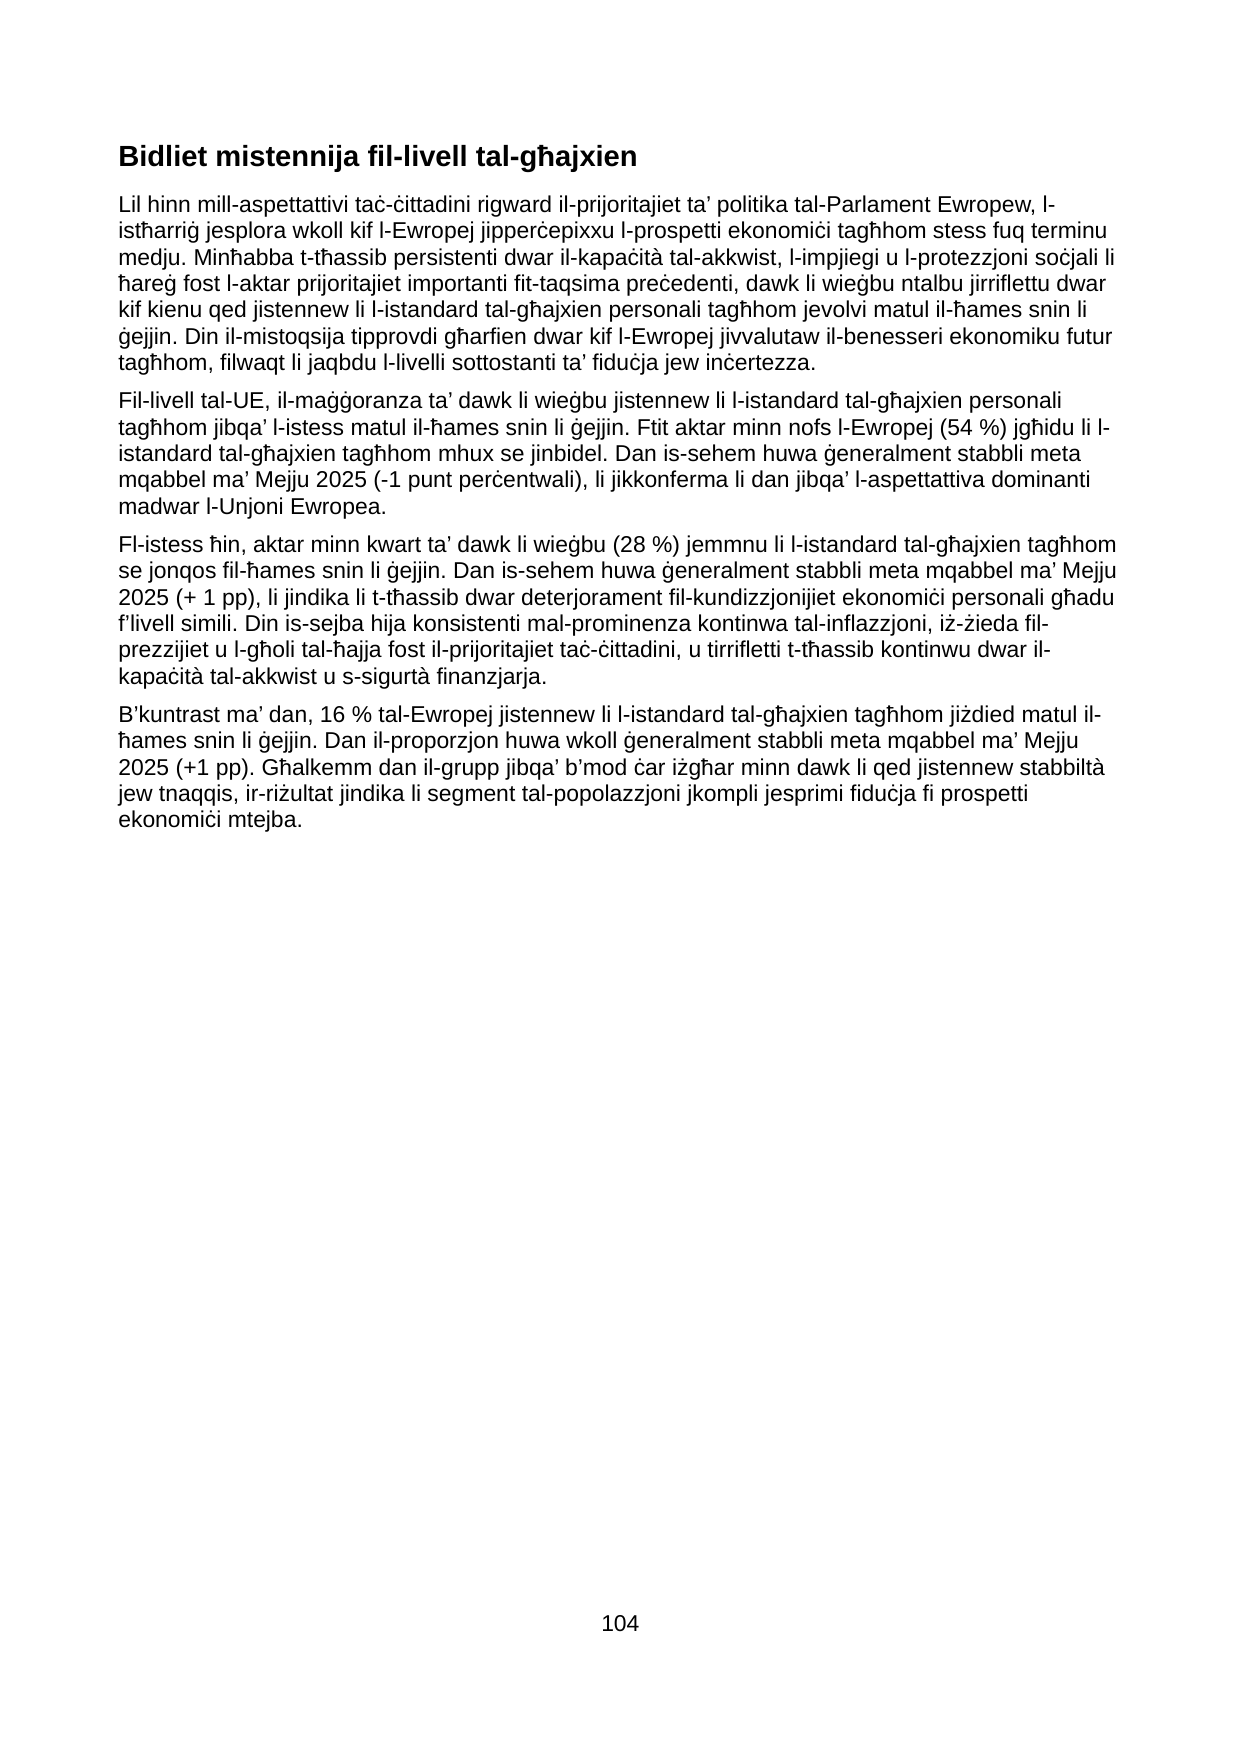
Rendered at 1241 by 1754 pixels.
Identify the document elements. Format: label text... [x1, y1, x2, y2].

text Fl-istess ħin, aktar minn kwart ta’ dawk li wieġbu (28 %) jemmnu li l-istandard tal-għajxien tagħhom se jonqos fil-ħames snin li ġejjin. Dan is-sehem huwa ġeneralment stabbli meta mqabbel ma’ Mejju 2025 (+ 1 pp), li jindika li t-tħassib dwar deterjorament fil-kundizzjonijiet ekonomiċi personali għadu f’livell simili. Din is-sejba hija konsistenti mal-prominenza kontinwa tal-inflazzjoni, iż-żieda fil-prezzijiet u l-għoli tal-ħajja fost il-prijoritajiet taċ-ċittadini, u tirrifletti t-tħassib kontinwu dwar il-kapaċità tal-akkwist u s-sigurtà finanzjarja. [118, 531, 1122, 689]
text Fil-livell tal-UE, il-maġġoranza ta’ dawk li wieġbu jistennew li l-istandard tal-għajxien personali tagħhom jibqa’ l-istess matul il-ħames snin li ġejjin. Ftit aktar minn nofs l-Ewropej (54 %) jgħidu li l-istandard tal-għajxien tagħhom mhux se jinbidel. Dan is-sehem huwa ġeneralment stabbli meta mqabbel ma’ Mejju 2025 (-1 punt perċentwali), li jikkonferma li dan jibqa’ l-aspettattiva dominanti madwar l-Unjoni Ewropea. [118, 387, 1122, 519]
subtitle Bidliet mistennija fil-livell tal-għajxien [118, 139, 1122, 172]
text Lil hinn mill-aspettattivi taċ-ċittadini rigward il-prijoritajiet ta’ politika tal-Parlament Ewropew, l-istħarriġ jesplora wkoll kif l-Ewropej jipperċepixxu l-prospetti ekonomiċi tagħhom stess fuq terminu medju. Minħabba t-tħassib persistenti dwar il-kapaċità tal-akkwist, l-impjiegi u l-protezzjoni soċjali li ħareġ fost l-aktar prijoritajiet importanti fit-taqsima preċedenti, dawk li wieġbu ntalbu jirriflettu dwar kif kienu qed jistennew li l-istandard tal-għajxien personali tagħhom jevolvi matul il-ħames snin li ġejjin. Din il-mistoqsija tipprovdi għarfien dwar kif l-Ewropej jivvalutaw il-benesseri ekonomiku futur tagħhom, filwaqt li jaqbdu l-livelli sottostanti ta’ fiduċja jew inċertezza. [118, 191, 1122, 375]
text B’kuntrast ma’ dan, 16 % tal-Ewropej jistennew li l-istandard tal-għajxien tagħhom jiżdied matul il-ħames snin li ġejjin. Dan il-proporzjon huwa wkoll ġeneralment stabbli meta mqabbel ma’ Mejju 2025 (+1 pp). Għalkemm dan il-grupp jibqa’ b’mod ċar iżgħar minn dawk li qed jistennew stabbiltà jew tnaqqis, ir-riżultat jindika li segment tal-popolazzjoni jkompli jesprimi fiduċja fi prospetti ekonomiċi mtejba. [118, 701, 1122, 833]
